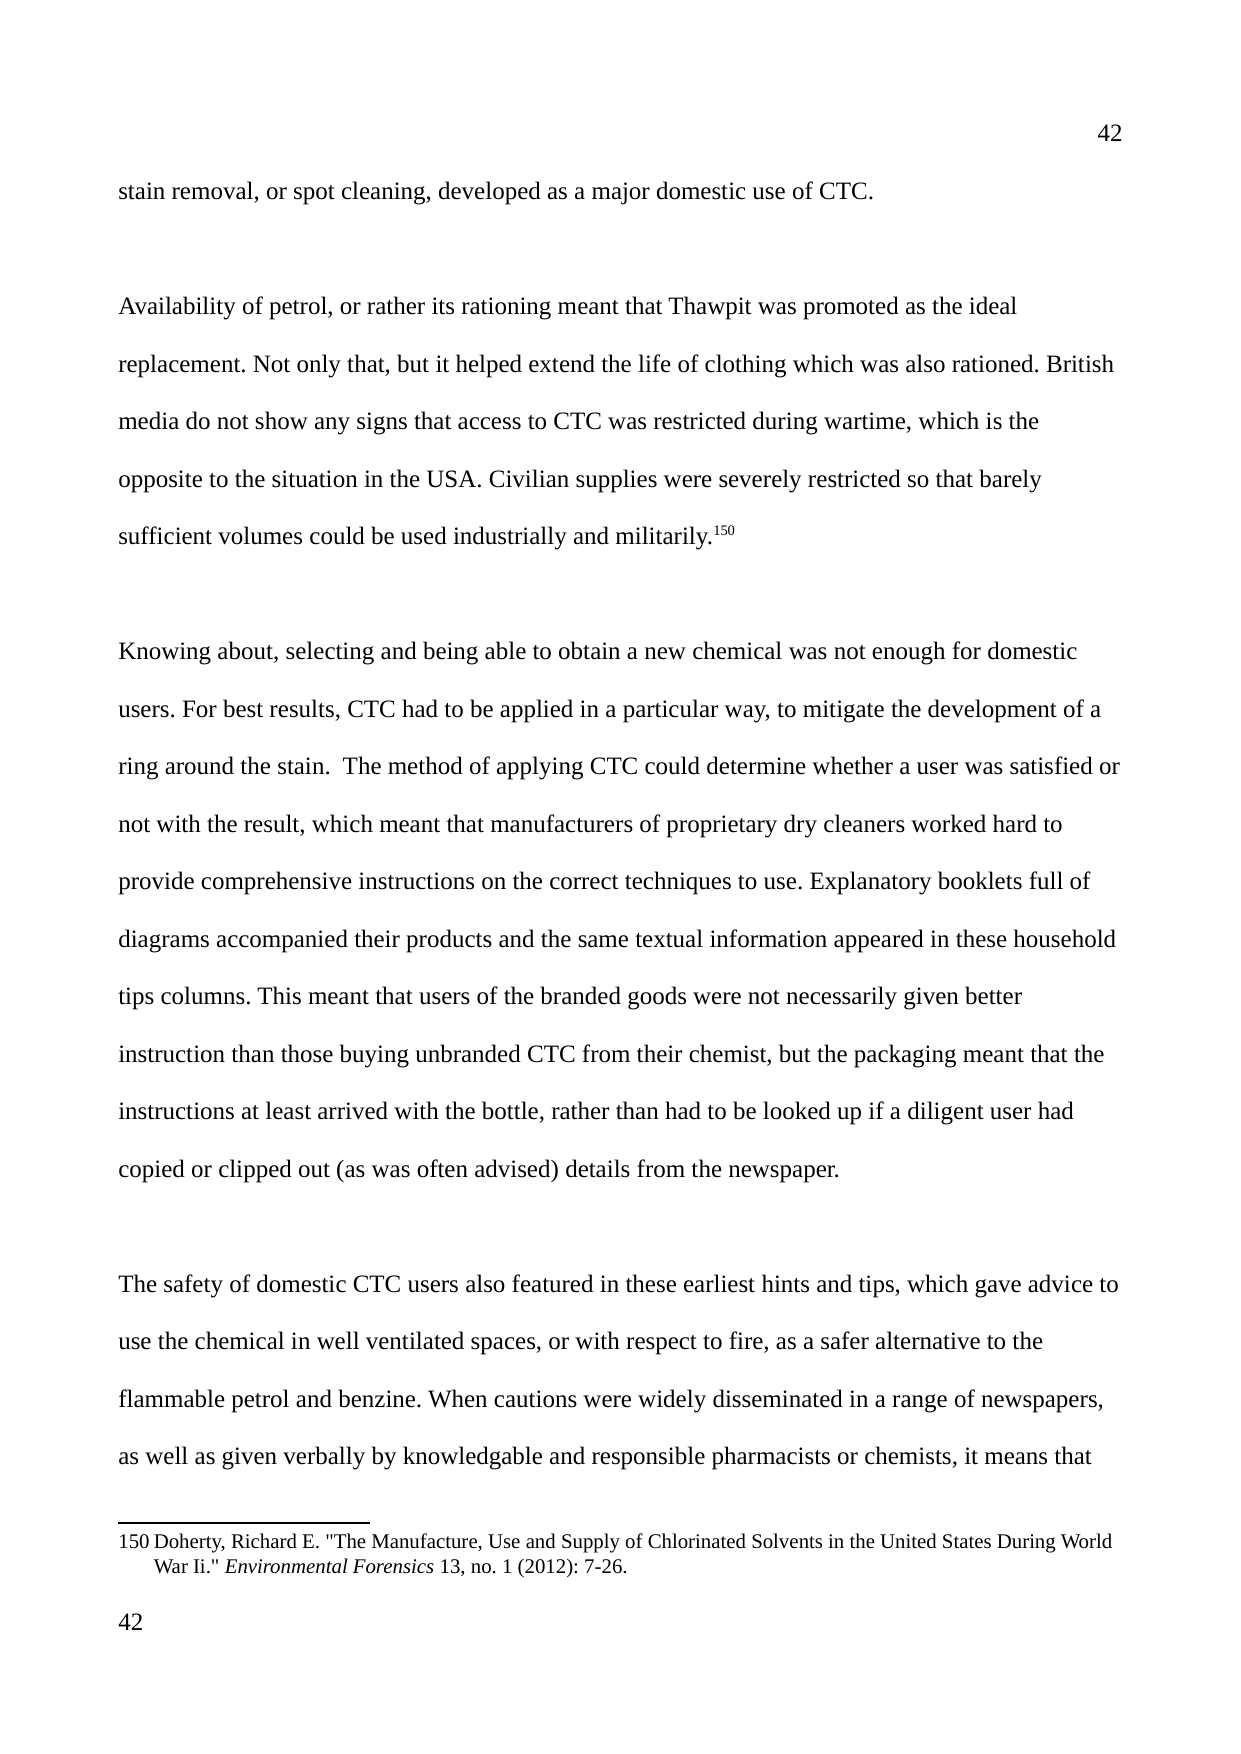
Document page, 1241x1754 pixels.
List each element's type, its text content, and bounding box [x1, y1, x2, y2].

text The safety of domestic CTC users also featured in these earliest hints and tips, which gave advice to use the chemical in well ventilated spaces, or with respect to fire, as a safer alternative to the flammable petrol and benzine. When cautions were widely disseminated in a range of newspapers, as well as given verbally by knowledgable and responsible pharmacists or chemists, it means that [118, 1269, 1122, 1470]
text stain removal, or spot cleaning, developed as a major domestic use of CTC. [118, 176, 1122, 205]
text Doherty, Richard E. "The Manufacture, Use and Supply of Chlorinated Solvents in the United States During World War Ii." Environmental Forensics 13, no. 1 (2012): 7-26. [118, 1529, 1122, 1578]
text Knowing about, selecting and being able to obtain a new chemical was not enough for domestic users. For best results, CTC had to be applied in a particular way, to mitigate the development of a ring around the stain. The method of applying CTC could determine whether a user was satisfied or not with the result, which meant that manufacturers of proprietary dry cleaners worked hard to provide comprehensive instructions on the correct techniques to use. Explanatory booklets full of diagrams accompanied their products and the same textual information appeared in these household tips columns. This meant that users of the branded goods were not necessarily given better instruction than those buying unbranded CTC from their chemist, but the packaging meant that the instructions at least arrived with the bottle, rather than had to be looked up if a diligent user had copied or clipped out (as was often advised) details from the newspaper. [118, 636, 1122, 1183]
text Availability of petrol, or rather its rationing meant that Thawpit was promoted as the ideal replacement. Not only that, but it helped extend the life of clothing which was also rationed. British media do not show any signs that access to CTC was restricted during wartime, which is the opposite to the situation in the USA. Civilian supplies were severely restricted so that barely sufficient volumes could be used industrially and militarily. [118, 291, 1122, 550]
